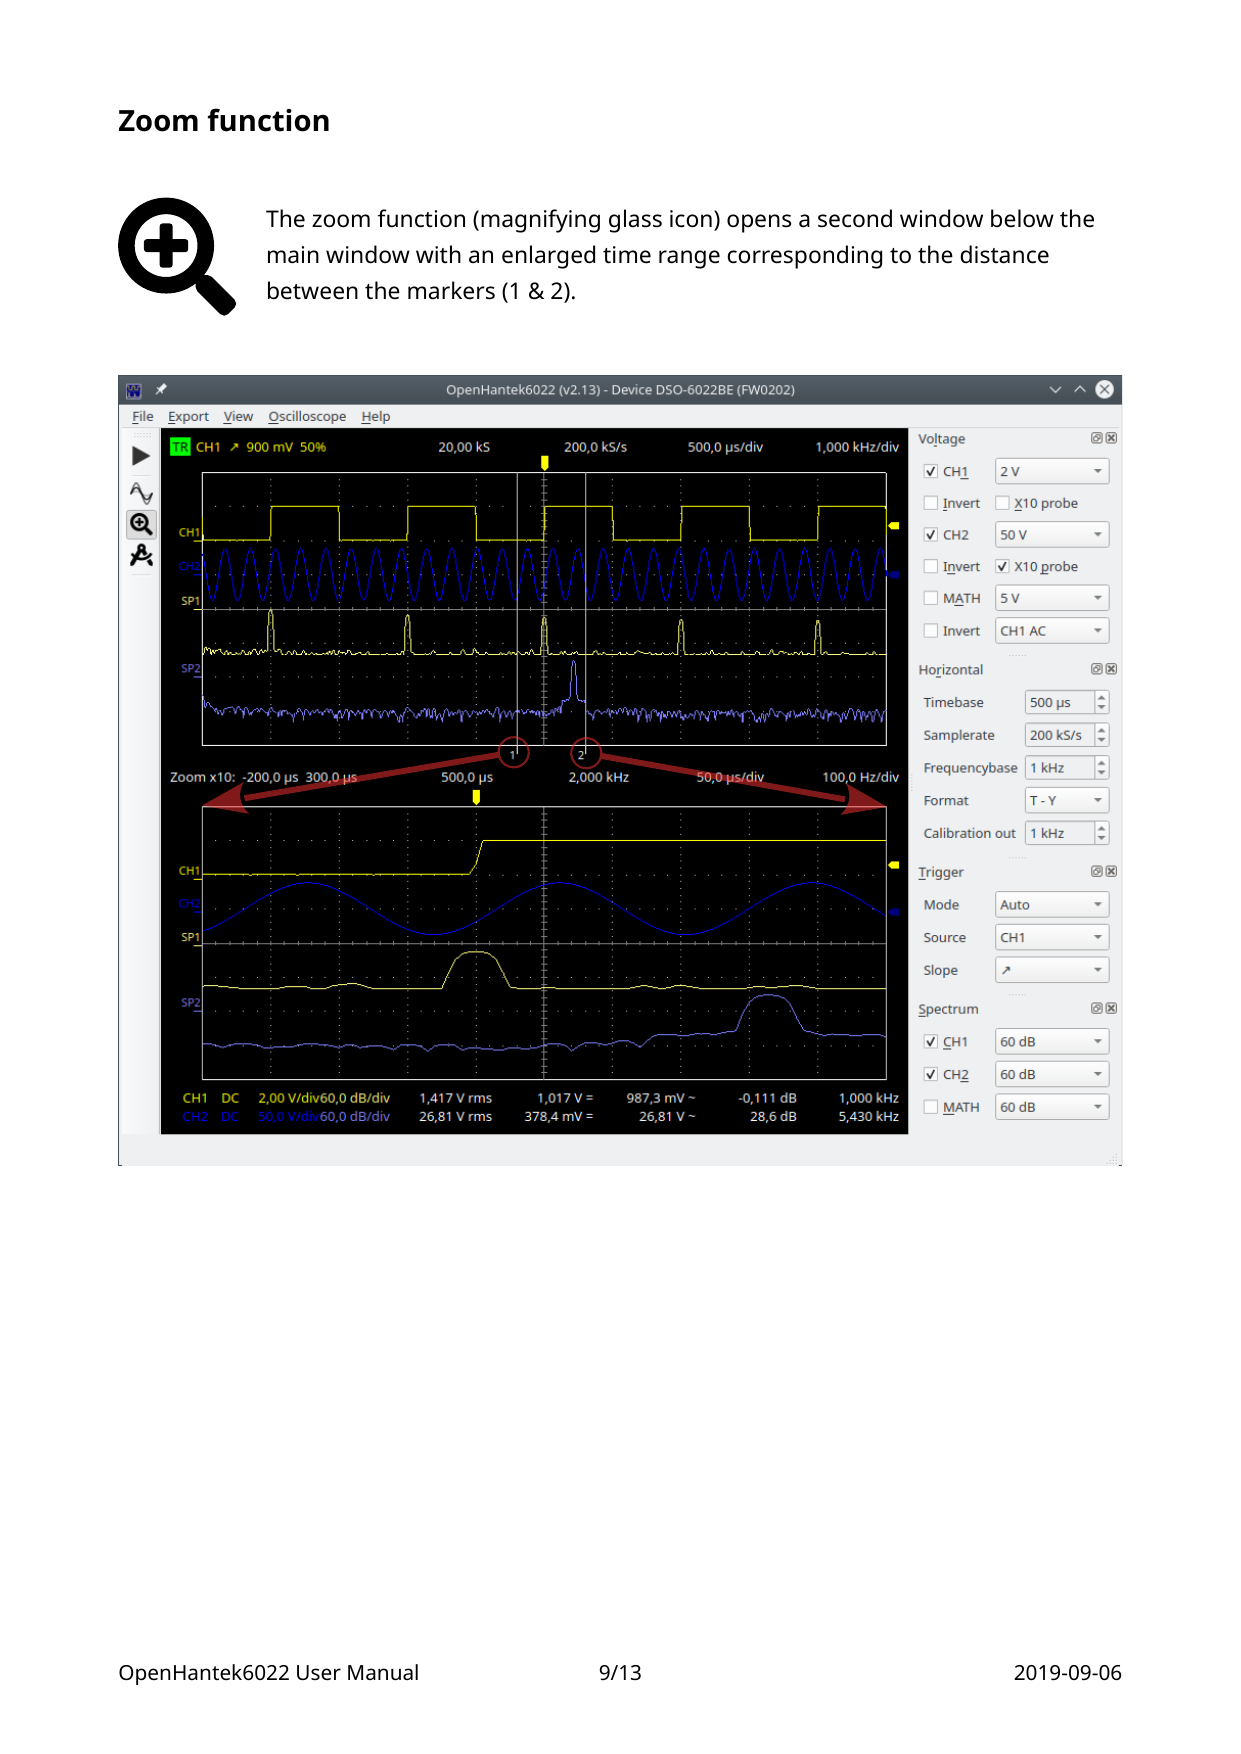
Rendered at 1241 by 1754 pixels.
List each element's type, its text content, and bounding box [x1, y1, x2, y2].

picture [118, 375, 1123, 1166]
subtitle The zoom function (magnifying glass icon) opens a second window below the main window with an enlarged time range corresponding to the distance between the markers (1 & 2). [190, 203, 1122, 306]
subtitle [135, 215, 197, 276]
subtitle [118, 255, 211, 306]
subtitle Zoom function [118, 100, 1122, 140]
